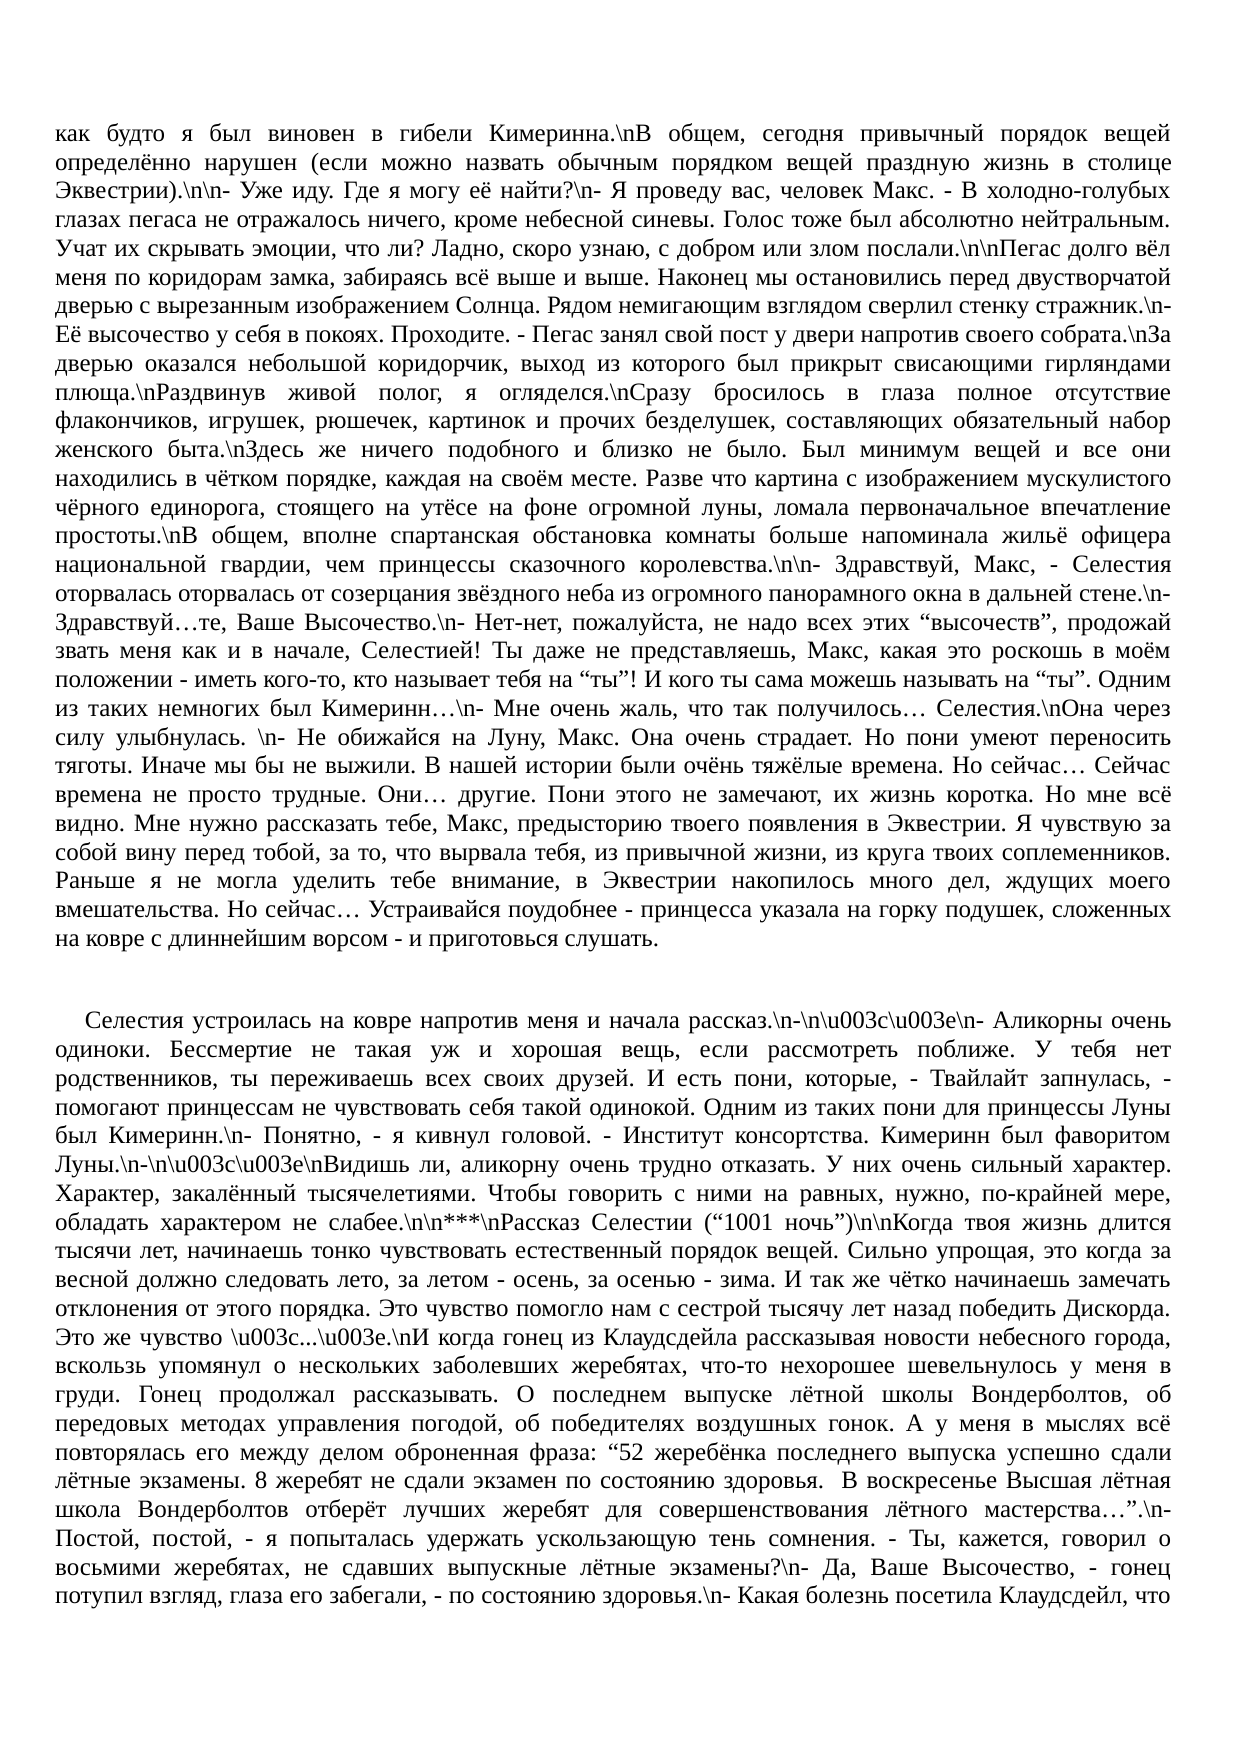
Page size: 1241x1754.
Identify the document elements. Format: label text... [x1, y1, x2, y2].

text как будто я был виновен в гибели Кимеринна.\nВ общем, сегодня привычный порядок вещей определённо нарушен (если можно назвать обычным порядком вещей праздную жизнь в столице Эквестрии).\n\n- Уже иду. Где я могу её найти?\n- Я проведу вас, человек Макс. - В холодно-голубых глазах пегаса не отражалось ничего, кроме небесной синевы. Голос тоже был абсолютно нейтральным. Учат их скрывать эмоции, что ли? Ладно, скоро узнаю, с добром или злом послали.\n\nПегас долго вёл меня по коридорам замка, забираясь всё выше и выше. Наконец мы остановились перед двустворчатой дверью с вырезанным изображением Солнца. Рядом немигающим взглядом сверлил стенку стражник.\n- Её высочество у себя в покоях. Проходите. - Пегас занял свой пост у двери напротив своего собрата.\nЗа дверью оказался небольшой коридорчик, выход из которого был прикрыт свисающими гирляндами плюща.\nРаздвинув живой полог, я огляделся.\nСразу бросилось в глаза полное отсутствие флакончиков, игрушек, рюшечек, картинок и прочих безделушек, составляющих обязательный набор женского быта.\nЗдесь же ничего подобного и близко не было. Был минимум вещей и все они находились в чётком порядке, каждая на своём месте. Разве что картина с изображением мускулистого чёрного единорога, стоящего на утёсе на фоне огромной луны, ломала первоначальное впечатление простоты.\nВ общем, вполне спартанская обстановка комнаты больше напоминала жильё офицера национальной гвардии, чем принцессы сказочного королевства.\n\n- Здравствуй, Макс, - Селестия оторвалась оторвалась от созерцания звёздного неба из огромного панорамного окна в дальней стене.\n- Здравствуй…те, Ваше Высочество.\n- Нет-нет, пожалуйста, не надо всех этих “высочеств”, продожай звать меня как и в начале, Селестией! Ты даже не представляешь, Макс, какая это роскошь в моём положении - иметь кого-то, кто называет тебя на “ты”! И кого ты сама можешь называть на “ты”. Одним из таких немногих был Кимеринн…\n- Мне очень жаль, что так получилось… Селестия.\nОна через силу улыбнулась. \n- Не обижайся на Луну, Макс. Она очень страдает. Но пони умеют переносить тяготы. Иначе мы бы не выжили. В нашей истории были очёнь тяжёлые времена. Но сейчас… Сейчас времена не просто трудные. Они… другие. Пони этого не замечают, их жизнь коротка. Но мне всё видно. Мне нужно рассказать тебе, Макс, предысторию твоего появления в Эквестрии. Я чувствую за собой вину перед тобой, за то, что вырвала тебя, из привычной жизни, из круга твоих соплеменников. Раньше я не могла уделить тебе внимание, в Эквестрии накопилось много дел, ждущих моего вмешательства. Но сейчас… Устраивайся поудобнее - принцесса указала на горку подушек, сложенных на ковре с длиннейшим ворсом - и приготовься слушать. [55, 118, 1172, 952]
text Селестия устроилась на ковре напротив меня и начала рассказ.\n-\n\u003c\u003e\n- Аликорны очень одиноки. Бессмертие не такая уж и хорошая вещь, если рассмотреть поближе. У тебя нет родственников, ты переживаешь всех своих друзей. И есть пони, которые, - Твайлайт запнулась, - помогают принцессам не чувствовать себя такой одинокой. Одним из таких пони для принцессы Луны был Кимеринн.\n- Понятно, - я кивнул головой. - Институт консортства. Кимеринн был фаворитом Луны.\n-\n\u003c\u003e\nВидишь ли, аликорну очень трудно отказать. У них очень сильный характер. Характер, закалённый тысячелетиями. Чтобы говорить с ними на равных, нужно, по-крайней мере, обладать характером не слабее.\n\n***\nРассказ Селестии (“1001 ночь”)\n\nКогда твоя жизнь длится тысячи лет, начинаешь тонко чувствовать естественный порядок вещей. Сильно упрощая, это когда за весной должно следовать лето, за летом - осень, за осенью - зима. И так же чётко начинаешь замечать отклонения от этого порядка. Это чувство помогло нам с сестрой тысячу лет назад победить Дискорда. Это же чувство \u003c...\u003e.\nИ когда гонец из Клаудсдейла рассказывая новости небесного города, вскользь упомянул о нескольких заболевших жеребятах, что-то нехорошее шевельнулось у меня в груди. Гонец продолжал рассказывать. О последнем выпуске лётной школы Вондерболтов, об передовых методах управления погодой, об победителях воздушных гонок. А у меня в мыслях всё повторялась его между делом оброненная фраза: “52 жеребёнка последнего выпуска успешно сдали лётные экзамены. 8 жеребят не сдали экзамен по состоянию здоровья. В воскресенье Высшая лётная школа Вондерболтов отберёт лучших жеребят для совершенствования лётного мастерства…”.\n- Постой, постой, - я попыталась удержать ускользающую тень сомнения. - Ты, кажется, говорил о восьмими жеребятах, не сдавших выпускные лётные экзамены?\n- Да, Ваше Высочество, - гонец потупил взгляд, глаза его забегали, - по состоянию здоровья.\n- Какая болезнь посетила Клаудсдейл, что [55, 1006, 1172, 1609]
